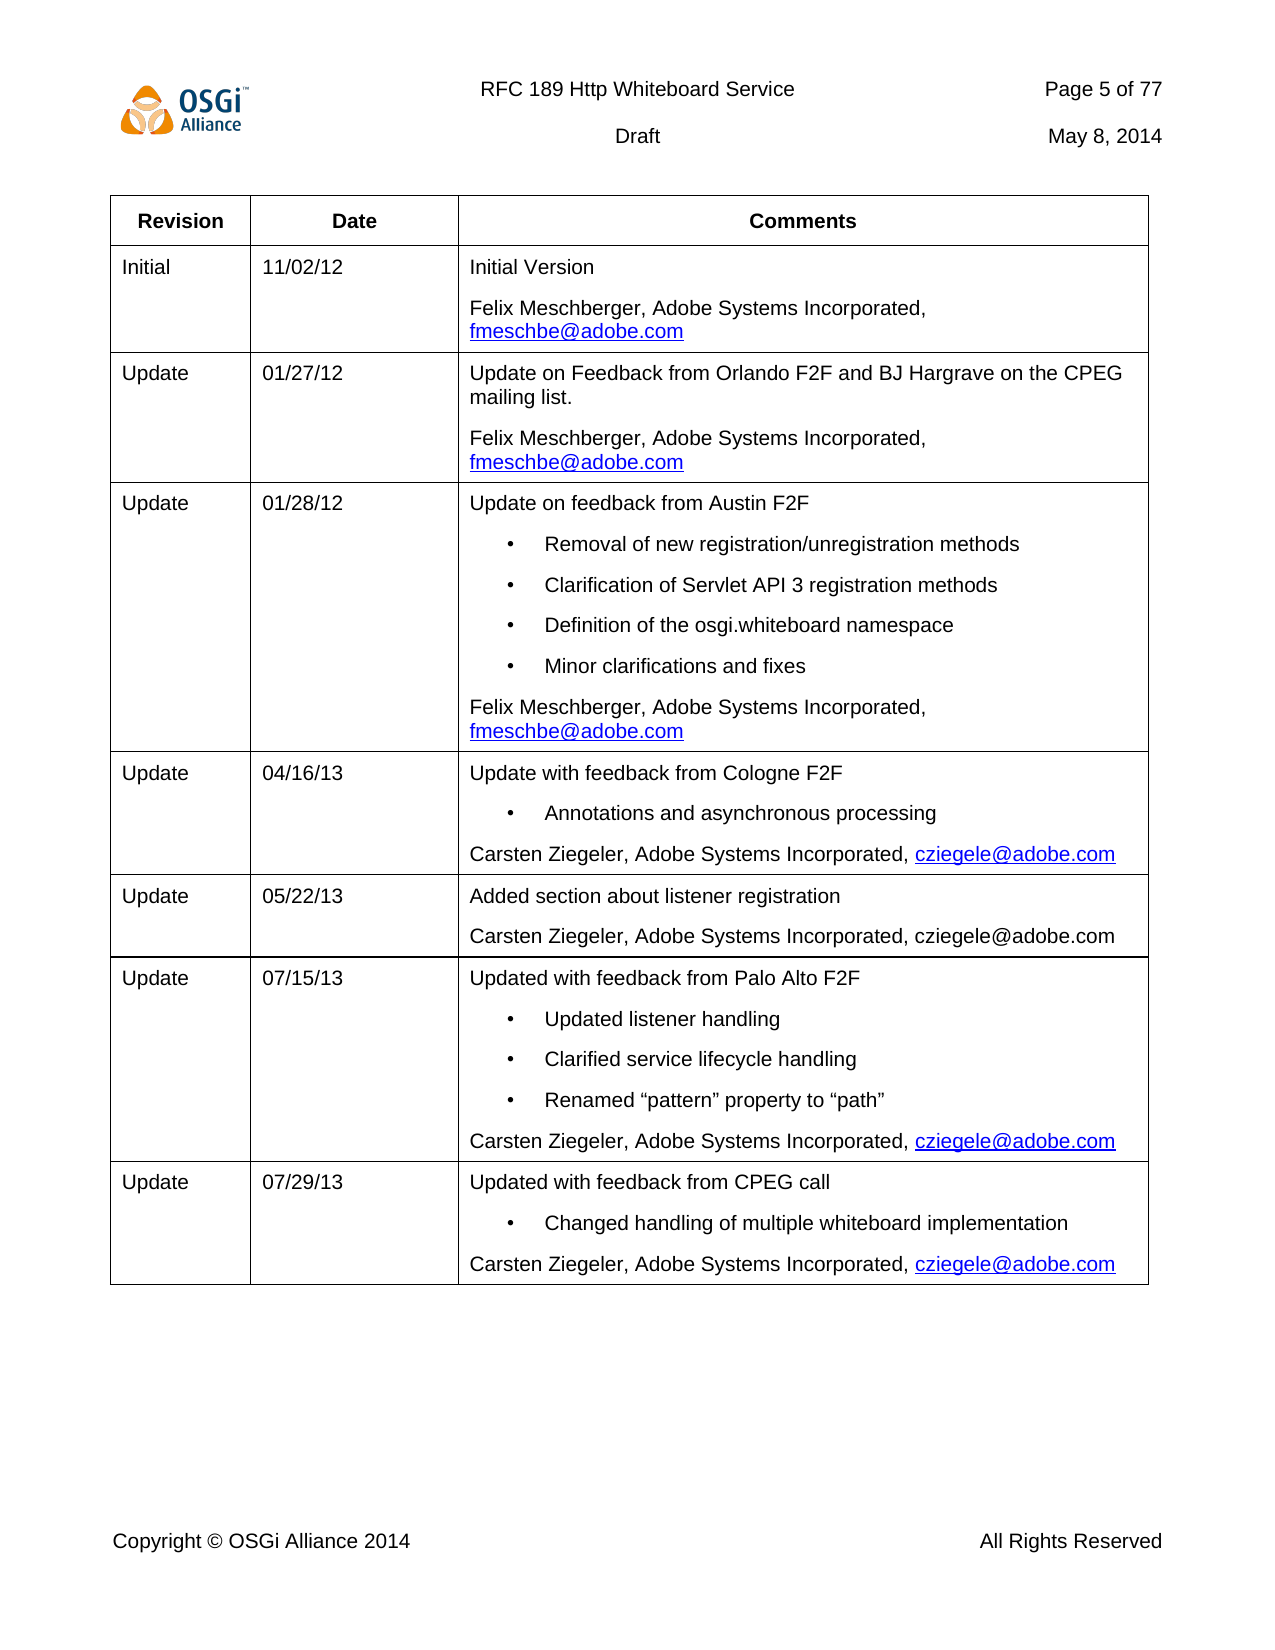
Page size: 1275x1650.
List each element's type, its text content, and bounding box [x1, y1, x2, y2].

table_cell Update on feedback from Austin F2F Removal of new registration/unregistration methods Clarification of Servlet API 3 registration methods Definition of the osgi.whiteboard namespace Minor clarifications and fixes Felix Meschberger, Adobe Systems Incorporated, fmeschbe@adobe.com [459, 483, 1148, 751]
table_cell 29.07.13 [251, 1162, 458, 1284]
table_cell Update [111, 875, 250, 956]
table_header Date [251, 196, 458, 245]
table_cell Added section about listener registration Carsten Ziegeler, Adobe Systems Incorporated, cziegele@adobe.com [459, 875, 1148, 956]
table_cell Update on Feedback from Orlando F2F and BJ Hargrave on the CPEG mailing list. Felix Meschberger, Adobe Systems Incorporated, fmeschbe@adobe.com [459, 353, 1148, 482]
table_cell 15.07.13 [251, 958, 458, 1161]
table_header Comments [459, 196, 1148, 245]
table_cell Update [111, 483, 250, 751]
table_cell Initial [111, 246, 250, 352]
table_header Revision [111, 196, 250, 245]
table_cell 27.01.12 [251, 353, 458, 482]
table_cell Updated with feedback from Palo Alto F2F Updated listener handling Clarified service lifecycle handling Renamed “pattern” property to “path” Carsten Ziegeler, Adobe Systems Incorporated, cziegele@adobe.com [459, 958, 1148, 1161]
table_cell 02.11.12 [251, 246, 458, 352]
table_cell Update [111, 958, 250, 1161]
table_cell 16.04.13 [251, 752, 458, 874]
table_cell Initial Version Felix Meschberger, Adobe Systems Incorporated, fmeschbe@adobe.com [459, 246, 1148, 352]
table_cell Update [111, 353, 250, 482]
picture [113, 78, 257, 142]
table_cell 22.05.13 [251, 875, 458, 956]
table_cell 28.01.12 [251, 483, 458, 751]
table_cell Update [111, 752, 250, 874]
table_cell Update [111, 1162, 250, 1284]
table_cell Update with feedback from Cologne F2F Annotations and asynchronous processing Carsten Ziegeler, Adobe Systems Incorporated, cziegele@adobe.com [459, 752, 1148, 874]
table_cell Updated with feedback from CPEG call Changed handling of multiple whiteboard implementation Carsten Ziegeler, Adobe Systems Incorporated, cziegele@adobe.com [459, 1162, 1148, 1284]
